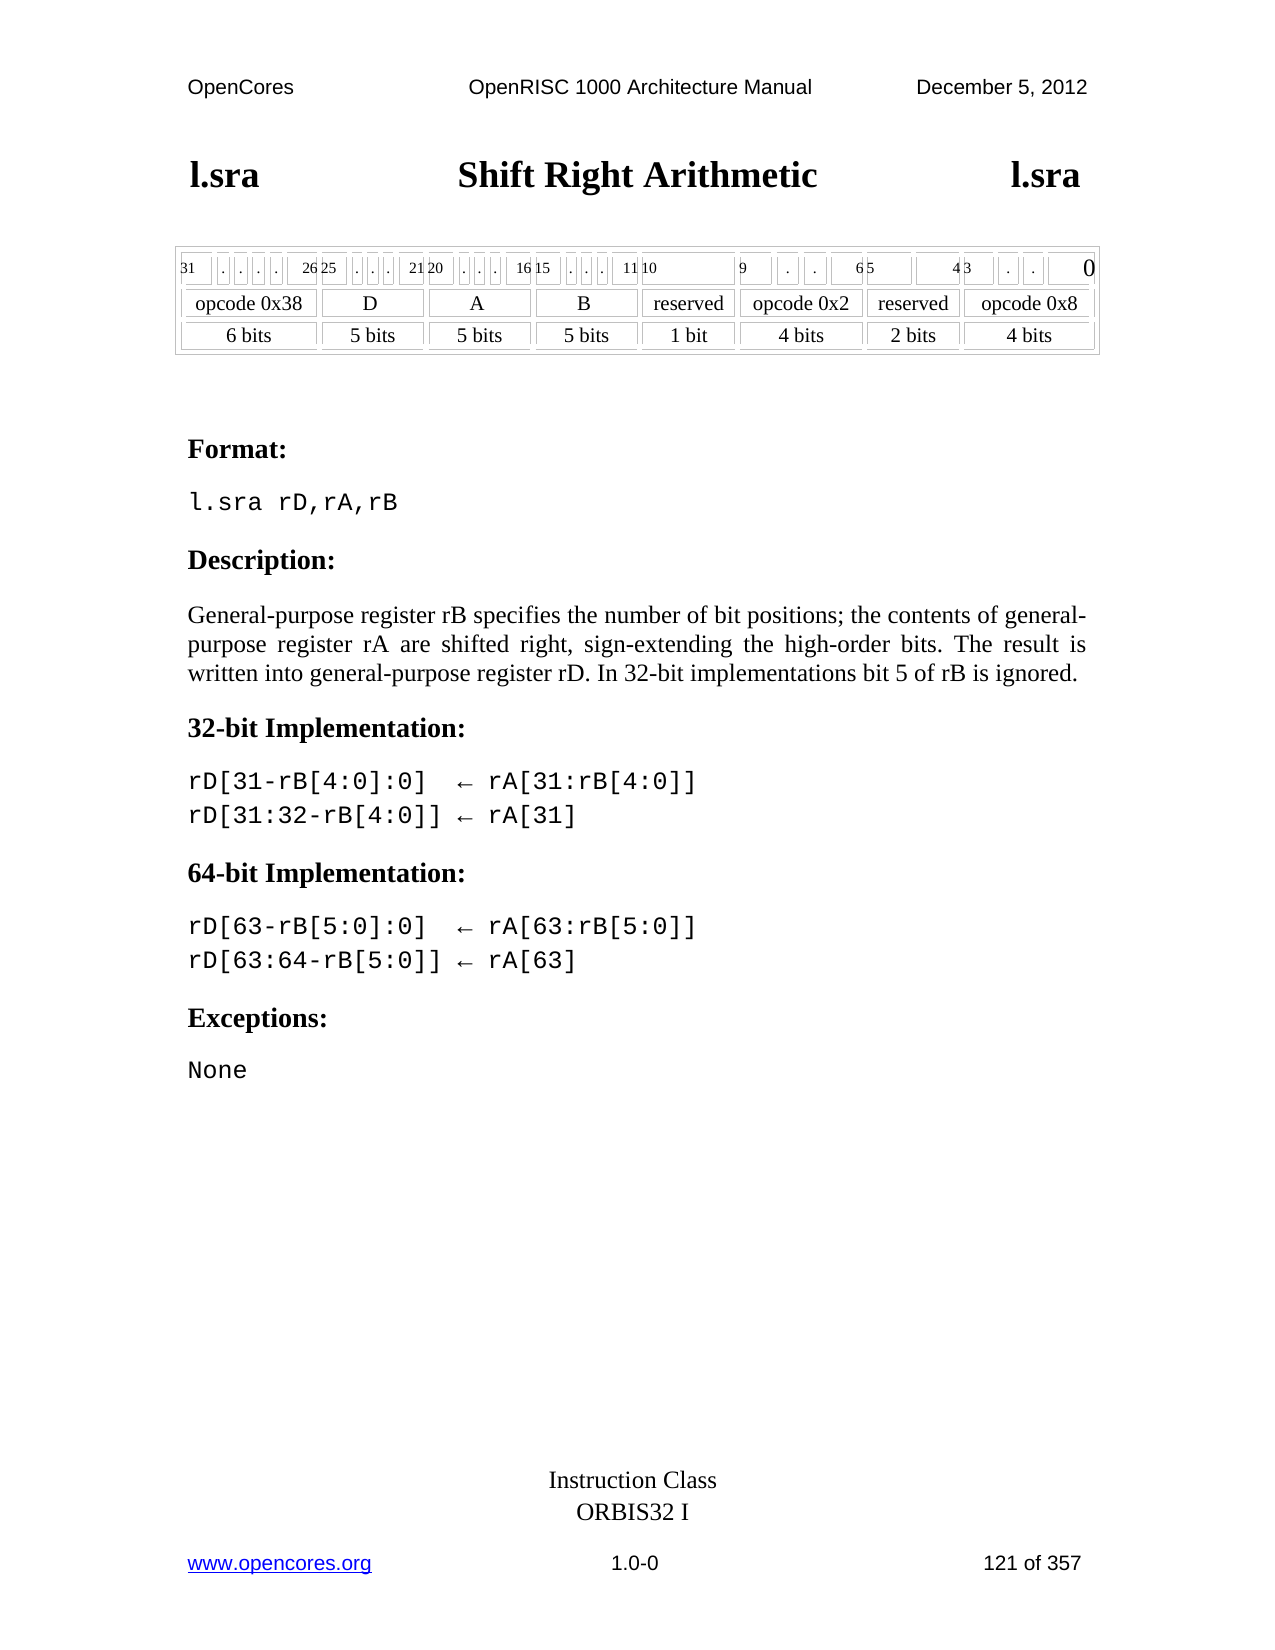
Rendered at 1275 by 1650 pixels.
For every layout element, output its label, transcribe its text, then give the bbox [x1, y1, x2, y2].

text General-purpose register rB specifies the number of bit positions; the contents of general-purpose register rA are shifted right, sign-extending the high-order bits. The result is written into general-purpose register rD. In 32-bit implementations bit 5 of rB is ignored. [187, 600, 1087, 687]
text l.sra rD,rA,rB [187, 489, 1087, 518]
text rD[31-rB[4:0]:0] ← rA[31:rB[4:0]] rD[31:32-rB[4:0]] ← rA[31] [187, 769, 1087, 831]
text rD[63-rB[5:0]:0] ← rA[63:rB[5:0]] rD[63:64-rB[5:0]] ← rA[63] [187, 913, 1087, 976]
text 32-bit Implementation: [187, 712, 1087, 744]
text Format: [187, 432, 1087, 464]
text Description: [187, 543, 1087, 575]
text Exceptions: [187, 1001, 1087, 1033]
text 64-bit Implementation: [187, 856, 1087, 888]
text None [187, 1058, 1087, 1086]
